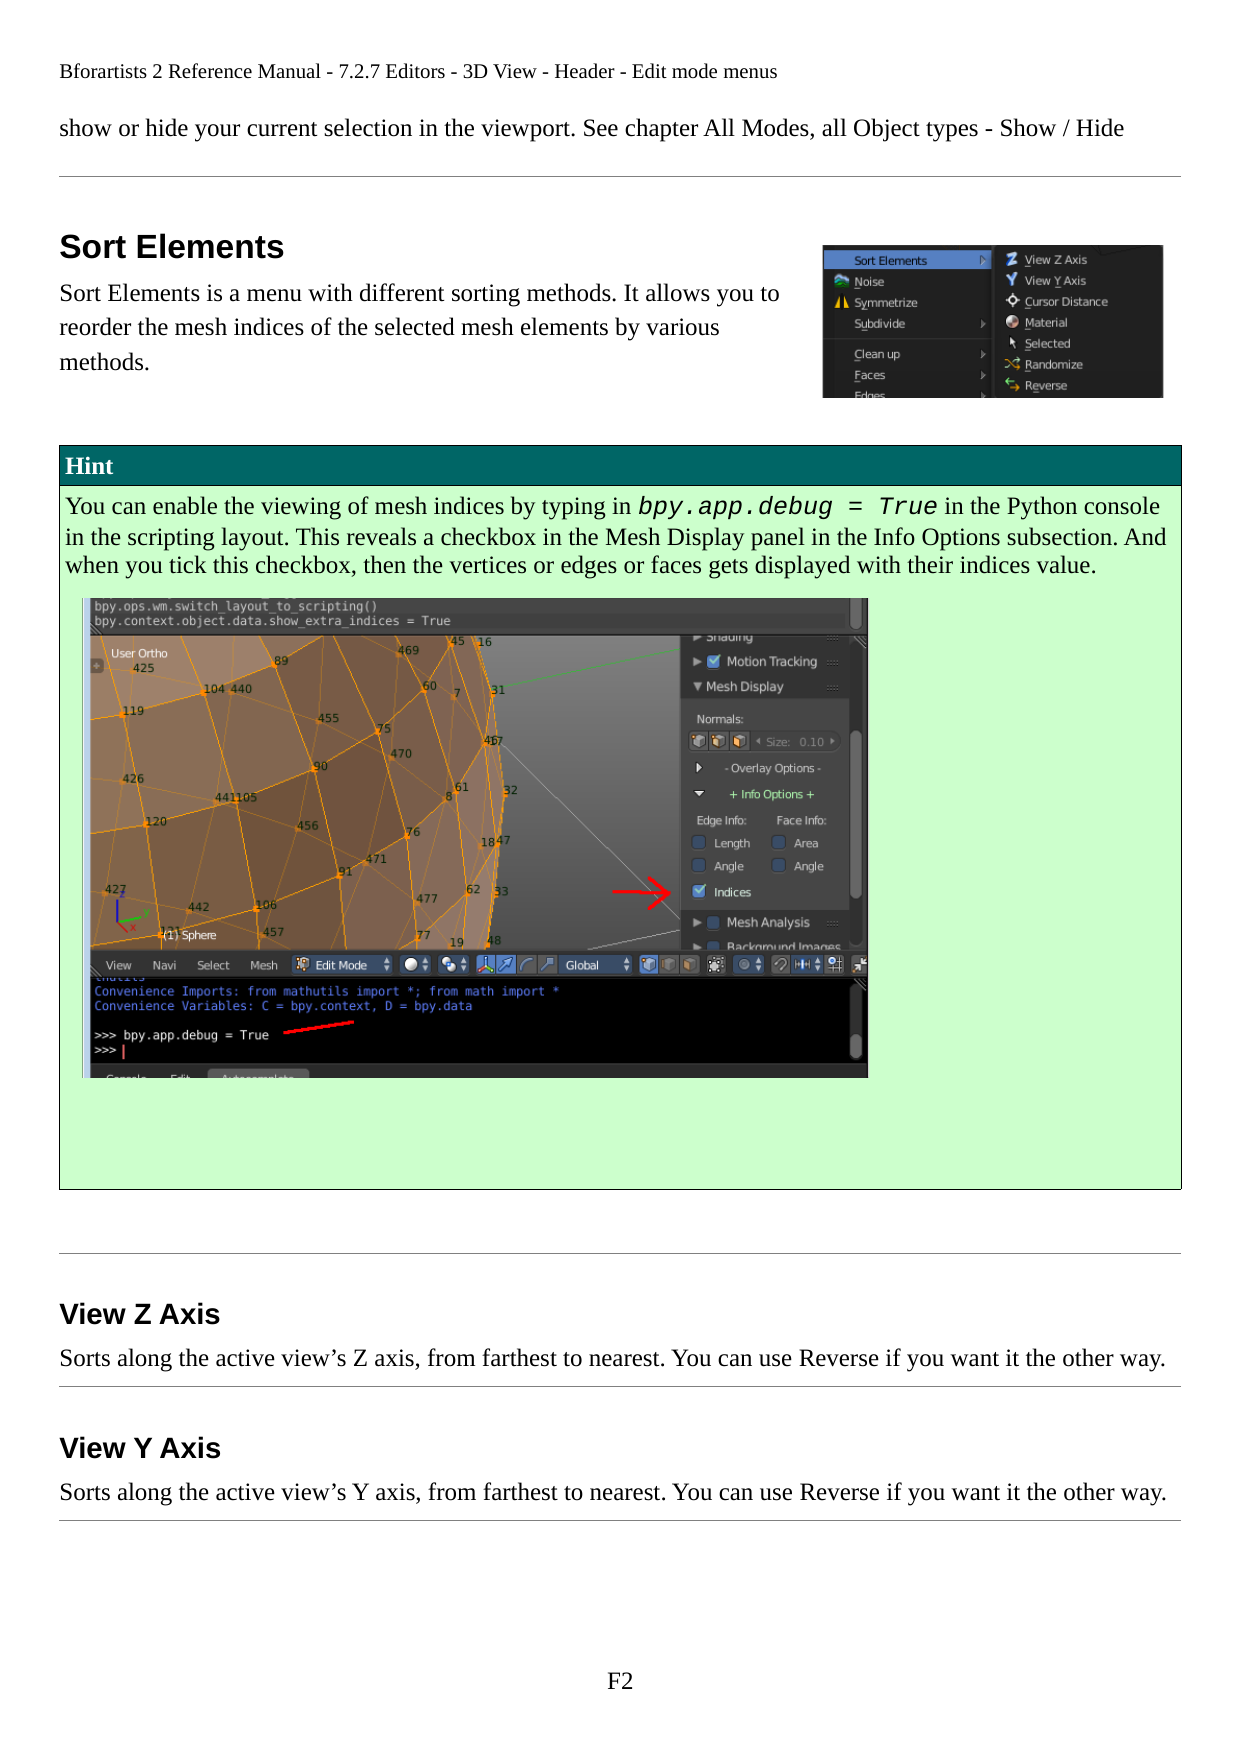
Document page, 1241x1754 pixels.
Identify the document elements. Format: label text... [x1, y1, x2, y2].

table_header Hint [60, 446, 1181, 485]
table_cell You can enable the viewing of mesh indices by typing in bpy.app.debug = True in the Python console in the scripting layout. This reveals a checkbox in the Mesh Display panel in the Info Options subsection. And when you tick this checkbox, then the vertices or edges or faces gets displayed with their indices value. [60, 486, 1181, 1189]
subtitle View Z Axis [59, 1297, 1181, 1331]
text Sort Elements is a menu with different sorting methods. It allows you to reorder the mesh indices of the selected mesh elements by various methods. [59, 278, 822, 376]
list Sorts along the active view’s Z axis, from farthest to nearest. You can use Reverse if you want it the other way. [59, 1343, 1181, 1372]
subtitle Sort Elements [59, 227, 1181, 265]
picture [82, 598, 870, 1078]
text show or hide your current selection in the viewport. See chapter All Modes, all Object types - Show / Hide [59, 113, 1181, 141]
picture [822, 245, 1164, 398]
subtitle View Y Axis [59, 1431, 1181, 1464]
list Sorts along the active view’s Y axis, from farthest to nearest. You can use Reverse if you want it the other way. [59, 1477, 1181, 1506]
